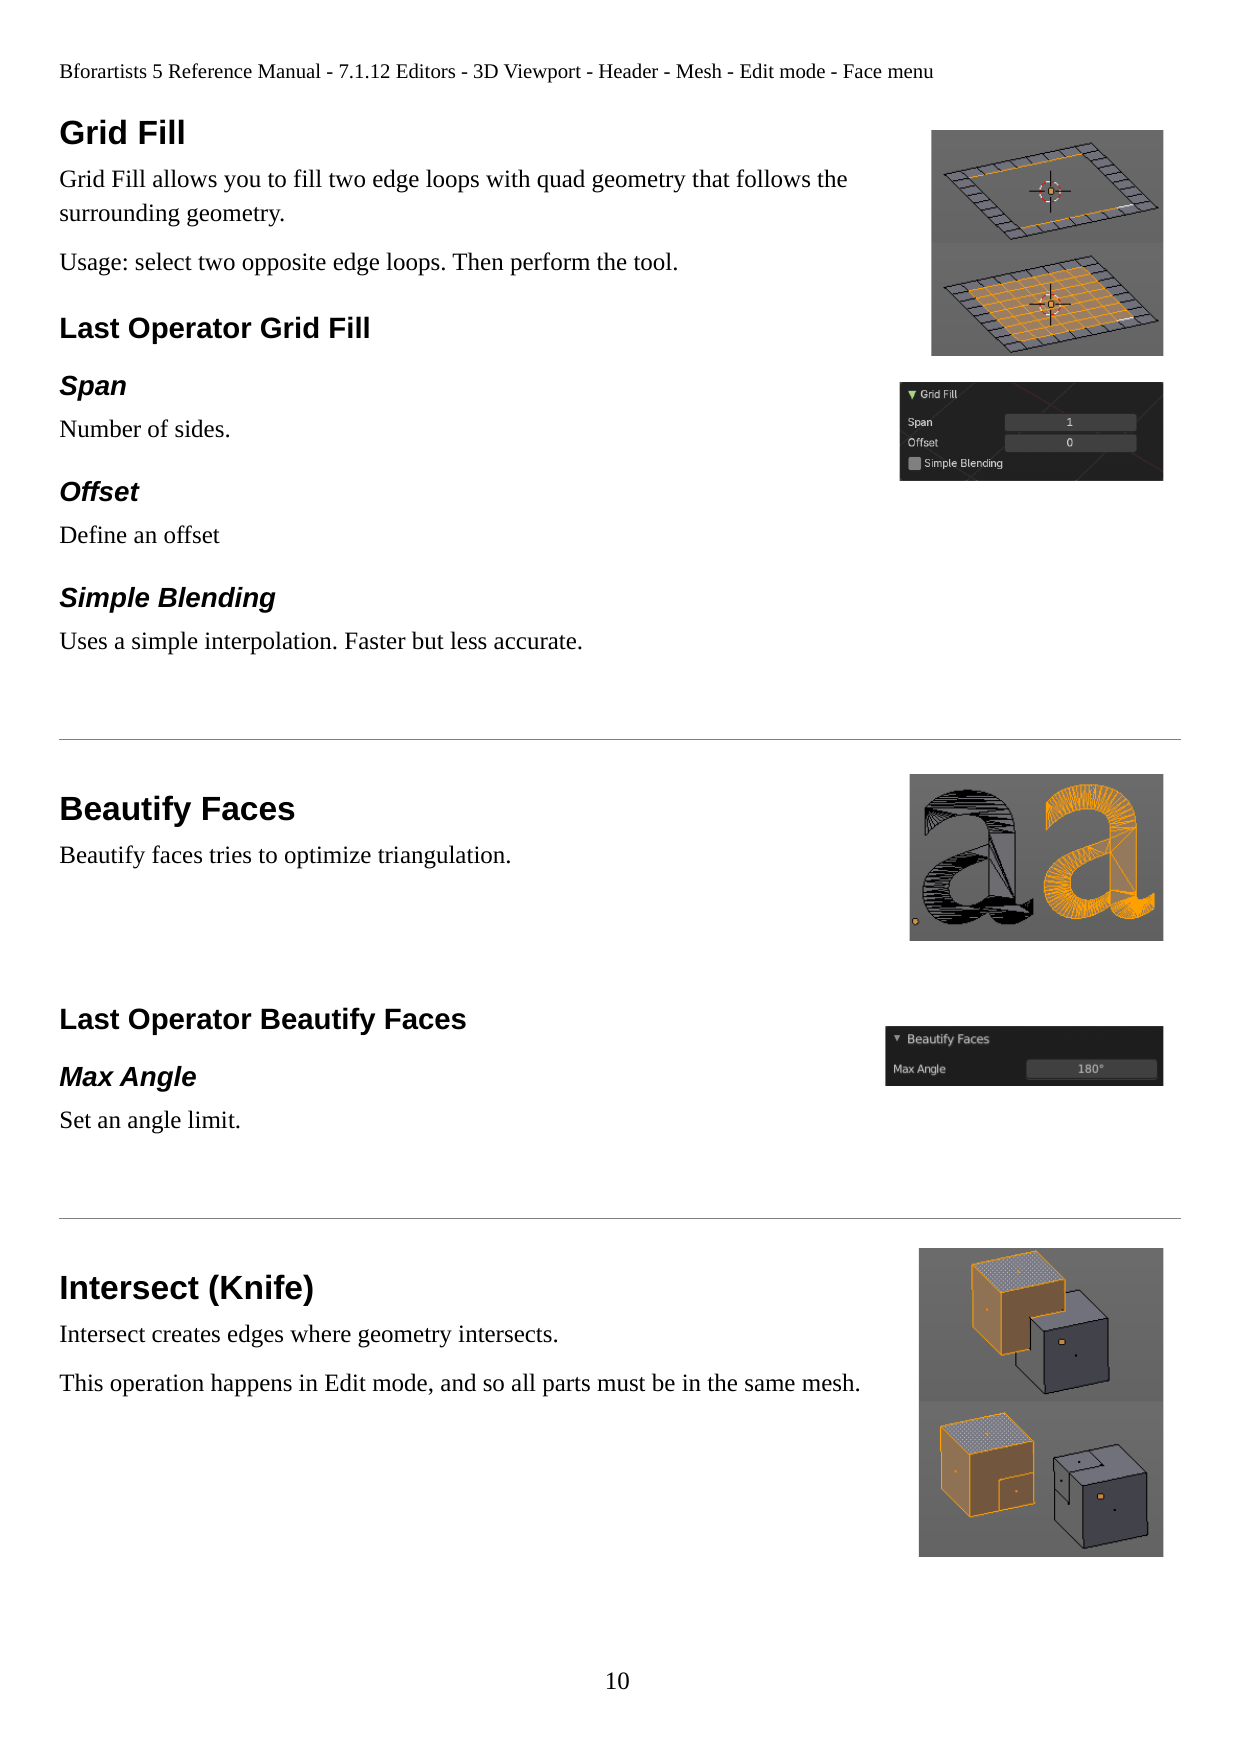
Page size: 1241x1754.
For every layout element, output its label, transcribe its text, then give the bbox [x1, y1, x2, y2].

subtitle Span [59, 370, 1181, 402]
text Uses a simple interpolation. Faster but less accurate. [59, 626, 1181, 655]
subtitle Simple Blending [59, 582, 1181, 613]
text Grid Fill allows you to fill two edge loops with quad geometry that follows the surrounding geometry. [59, 164, 931, 227]
subtitle Intersect (Knife) [59, 1268, 918, 1307]
subtitle Last Operator Grid Fill [59, 311, 931, 345]
text Number of sides. [59, 414, 899, 443]
text [1164, 414, 1181, 443]
text Set an angle limit. [59, 1105, 1181, 1134]
text Define an offset [59, 520, 1181, 549]
picture [899, 382, 1164, 481]
subtitle [1164, 789, 1181, 828]
subtitle Max Angle [59, 1061, 1181, 1093]
picture [885, 1026, 1164, 1086]
text This operation happens in Edit mode, and so all parts must be in the same mesh. [59, 1368, 918, 1397]
picture [931, 130, 1164, 356]
text Usage: select two opposite edge loops. Then perform the tool. [59, 247, 931, 276]
subtitle Last Operator Beautify Faces [59, 1002, 1181, 1036]
picture [918, 1248, 1164, 1557]
subtitle Beautify Faces [59, 789, 909, 828]
subtitle Offset [59, 476, 1181, 507]
subtitle Grid Fill [59, 113, 1181, 151]
subtitle [1164, 1268, 1181, 1307]
subtitle [1164, 311, 1181, 345]
text Beautify faces tries to optimize triangulation. [59, 840, 909, 869]
picture [909, 774, 1164, 941]
text Intersect creates edges where geometry intersects. [59, 1319, 918, 1348]
